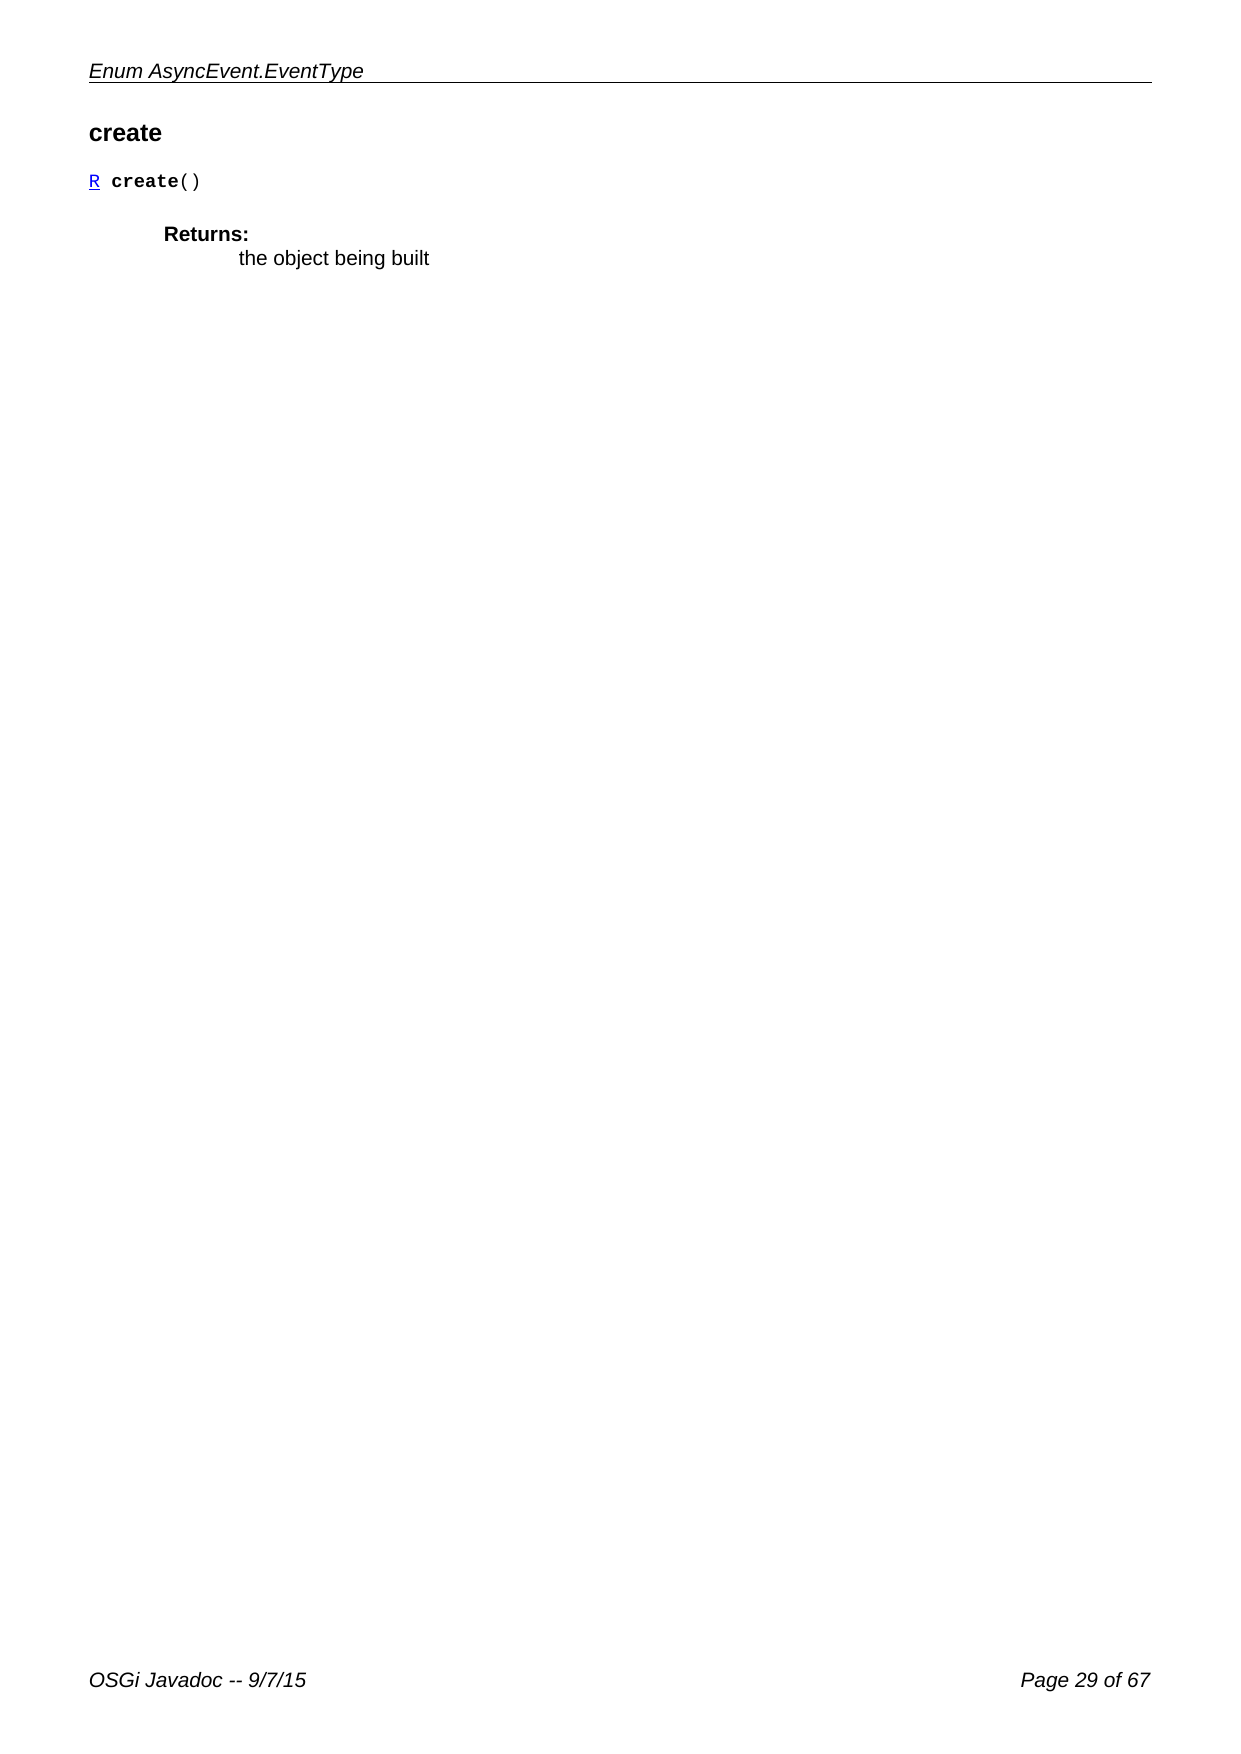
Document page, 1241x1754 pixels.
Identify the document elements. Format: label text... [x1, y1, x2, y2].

text R create() [88, 171, 1152, 193]
subtitle create [88, 118, 1152, 147]
text the object being built [238, 246, 1152, 270]
text Returns: [163, 222, 1152, 246]
